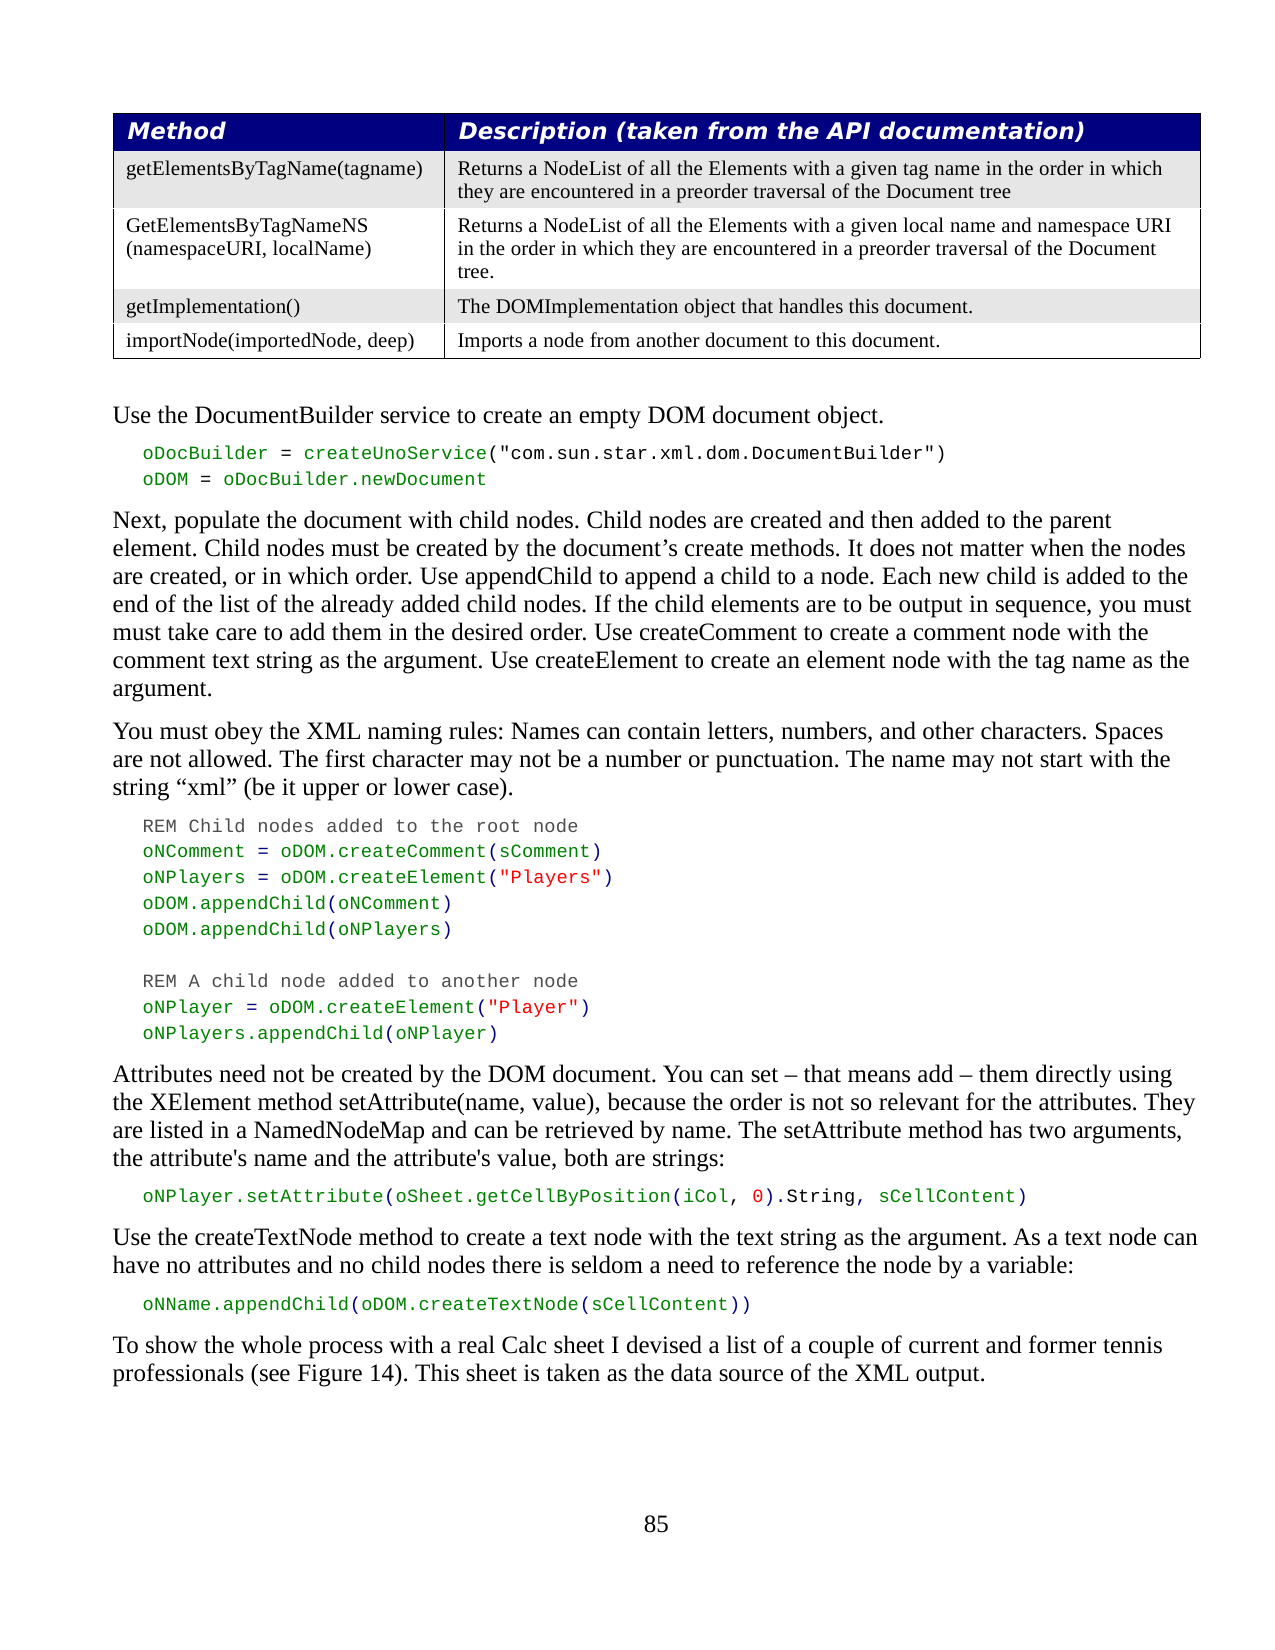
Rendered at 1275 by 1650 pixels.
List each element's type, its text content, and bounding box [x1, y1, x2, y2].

text oNName.appendChild(oDOM.createTextNode(sCellContent)) [142, 1294, 1200, 1316]
text oNPlayer = oDOM.createElement("Player") [142, 997, 1200, 1019]
text oDOM.appendChild(oNPlayers) [142, 920, 1200, 941]
table_cell getElementsByTagName(tagname) [114, 151, 444, 208]
text oNPlayer.setAttribute(oSheet.getCellByPosition(iCol, 0).String, sCellContent) [142, 1187, 1200, 1208]
text REM Child nodes added to the root node [142, 816, 1200, 837]
text oNComment = oDOM.createComment(sComment) [142, 842, 1200, 863]
text oNPlayers.appendChild(oNPlayer) [142, 1023, 1200, 1045]
text oDOM.appendChild(oNComment) [142, 894, 1200, 915]
text You must obey the XML naming rules: Names can contain letters, numbers, and other characters. Spaces are not allowed. The first character may not be a number or punctuation. The name may not start with the string “xml” (be it upper or lower case). [112, 717, 1200, 801]
text oDocBuilder = createUnoService("com.sun.star.xml.dom.DocumentBuilder") [142, 444, 1200, 465]
table_header Method [114, 114, 444, 151]
table_cell getImplementation() [114, 289, 444, 323]
table_header Description (taken from the API documentation) [445, 114, 1200, 151]
table_cell GetElementsByTagNameNS (namespaceURI, localName) [114, 209, 444, 289]
text REM A child node added to another node [142, 972, 1200, 993]
text Next, populate the document with child nodes. Child nodes are created and then added to the parent element. Child nodes must be created by the document’s create methods. It does not matter when the nodes are created, or in which order. Use appendChild to append a child to a node. Each new child is added to the end of the list of the already added child nodes. If the child elements are to be output in sequence, you must must take care to add them in the desired order. Use createComment to create a comment node with the comment text string as the argument. Use createElement to create an element node with the tag name as the argument. [112, 506, 1200, 702]
table_cell Imports a node from another document to this document. [445, 324, 1200, 358]
text Attributes need not be created by the DOM document. You can set – that means add – them directly using the XElement method setAttribute(name, value), because the order is not so relevant for the attributes. They are listed in a NamedNodeMap and can be retrieved by name. The setAttribute method has two arguments, the attribute's name and the attribute's value, both are strings: [112, 1060, 1200, 1172]
table_cell The DOMImplementation object that handles this document. [445, 289, 1200, 323]
table_cell Returns a NodeList of all the Elements with a given local name and namespace URI in the order in which they are encountered in a preorder traversal of the Document tree. [445, 209, 1200, 289]
text Use the DocumentBuilder service to create an empty DOM document object. [112, 401, 1200, 429]
text oDOM = oDocBuilder.newDocument [142, 470, 1200, 491]
text Use the createTextNode method to create a text node with the text string as the argument. As a text node can have no attributes and no child nodes there is seldom a need to reference the node by a variable: [112, 1223, 1200, 1279]
text oNPlayers = oDOM.createElement("Players") [142, 868, 1200, 889]
table_cell Returns a NodeList of all the Elements with a given tag name in the order in which they are encountered in a preorder traversal of the Document tree [445, 151, 1200, 208]
text To show the whole process with a real Calc sheet I devised a list of a couple of current and former tennis professionals (see Figure 14). This sheet is taken as the data source of the XML output. [112, 1331, 1200, 1387]
table_cell importNode(importedNode, deep) [114, 324, 444, 358]
